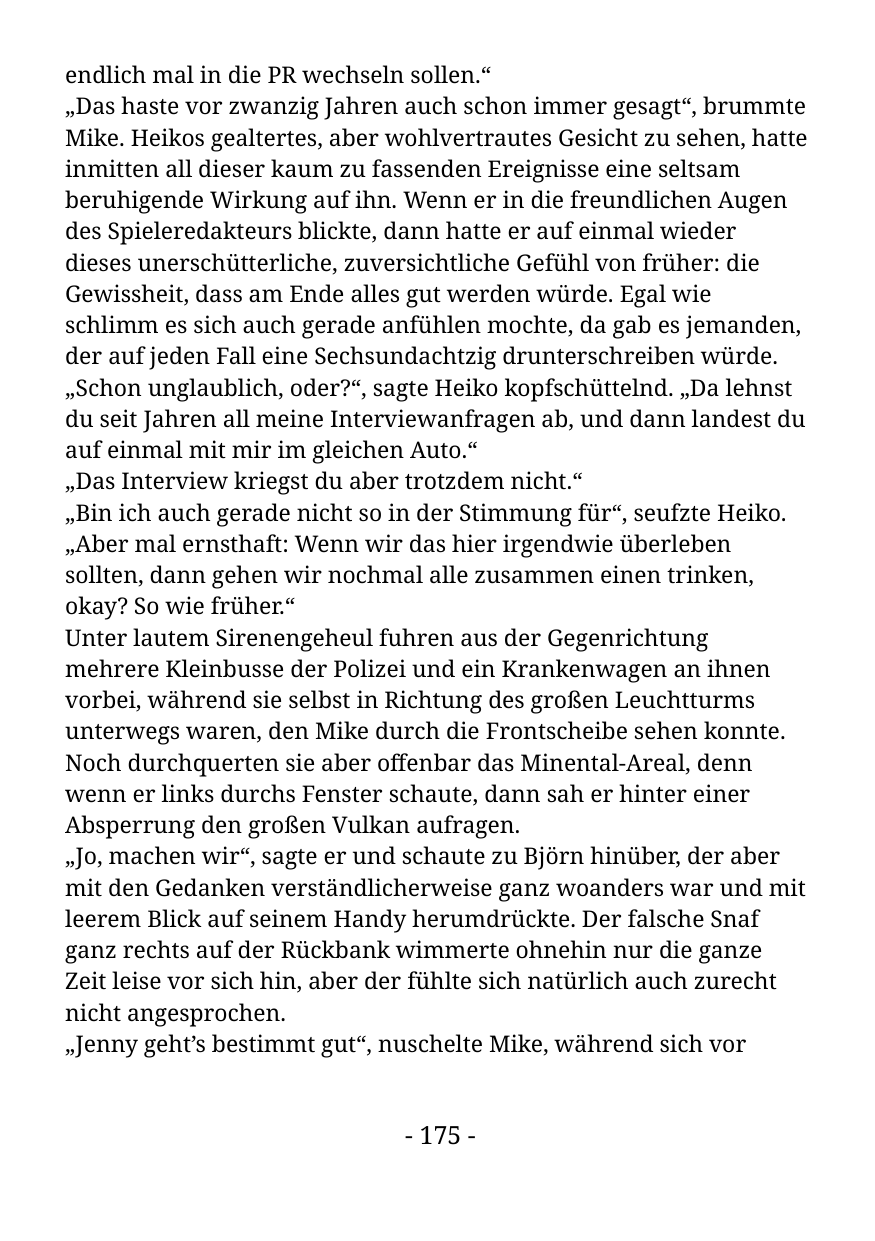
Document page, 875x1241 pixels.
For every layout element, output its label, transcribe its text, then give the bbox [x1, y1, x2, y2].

text endlich mal in die PR wechseln sollen.“ „Das haste vor zwanzig Jahren auch schon immer gesagt“, brummte Mike. Heikos gealtertes, aber wohlvertrautes Gesicht zu sehen, hatte inmitten all dieser kaum zu fassenden Ereignisse eine seltsam beruhigende Wirkung auf ihn. Wenn er in die freundlichen Augen des Spieleredakteurs blickte, dann hatte er auf einmal wieder dieses unerschütterliche, zuversichtliche Gefühl von früher: die Gewissheit, dass am Ende alles gut werden würde. Egal wie schlimm es sich auch gerade anfühlen mochte, da gab es jemanden, der auf jeden Fall eine Sechsundachtzig drunterschreiben würde. „Schon unglaublich, oder?“, sagte Heiko kopfschüttelnd. „Da lehnst du seit Jahren all meine Interviewanfragen ab, und dann landest du auf einmal mit mir im gleichen Auto.“ „Das Interview kriegst du aber trotzdem nicht.“ „Bin ich auch gerade nicht so in der Stimmung für“, seufzte Heiko. „Aber mal ernsthaft: Wenn wir das hier irgendwie überleben sollten, dann gehen wir nochmal alle zusammen einen trinken, okay? So wie früher.“ Unter lautem Sirenengeheul fuhren aus der Gegenrichtung mehrere Kleinbusse der Polizei und ein Krankenwagen an ihnen vorbei, während sie selbst in Richtung des großen Leuchtturms unterwegs waren, den Mike durch die Frontscheibe sehen konnte. Noch durchquerten sie aber offenbar das Minental-Areal, denn wenn er links durchs Fenster schaute, dann sah er hinter einer Absperrung den großen Vulkan aufragen. „Jo, machen wir“, sagte er und schaute zu Björn hinüber, der aber mit den Gedanken verständlicherweise ganz woanders war und mit leerem Blick auf seinem Handy herumdrückte. Der falsche Snaf ganz rechts auf der Rückbank wimmerte ohnehin nur die ganze Zeit leise vor sich hin, aber der fühlte sich natürlich auch zurecht nicht angesprochen. „Jenny geht’s bestimmt gut“, nuschelte Mike, während sich vor [65, 59, 809, 1059]
